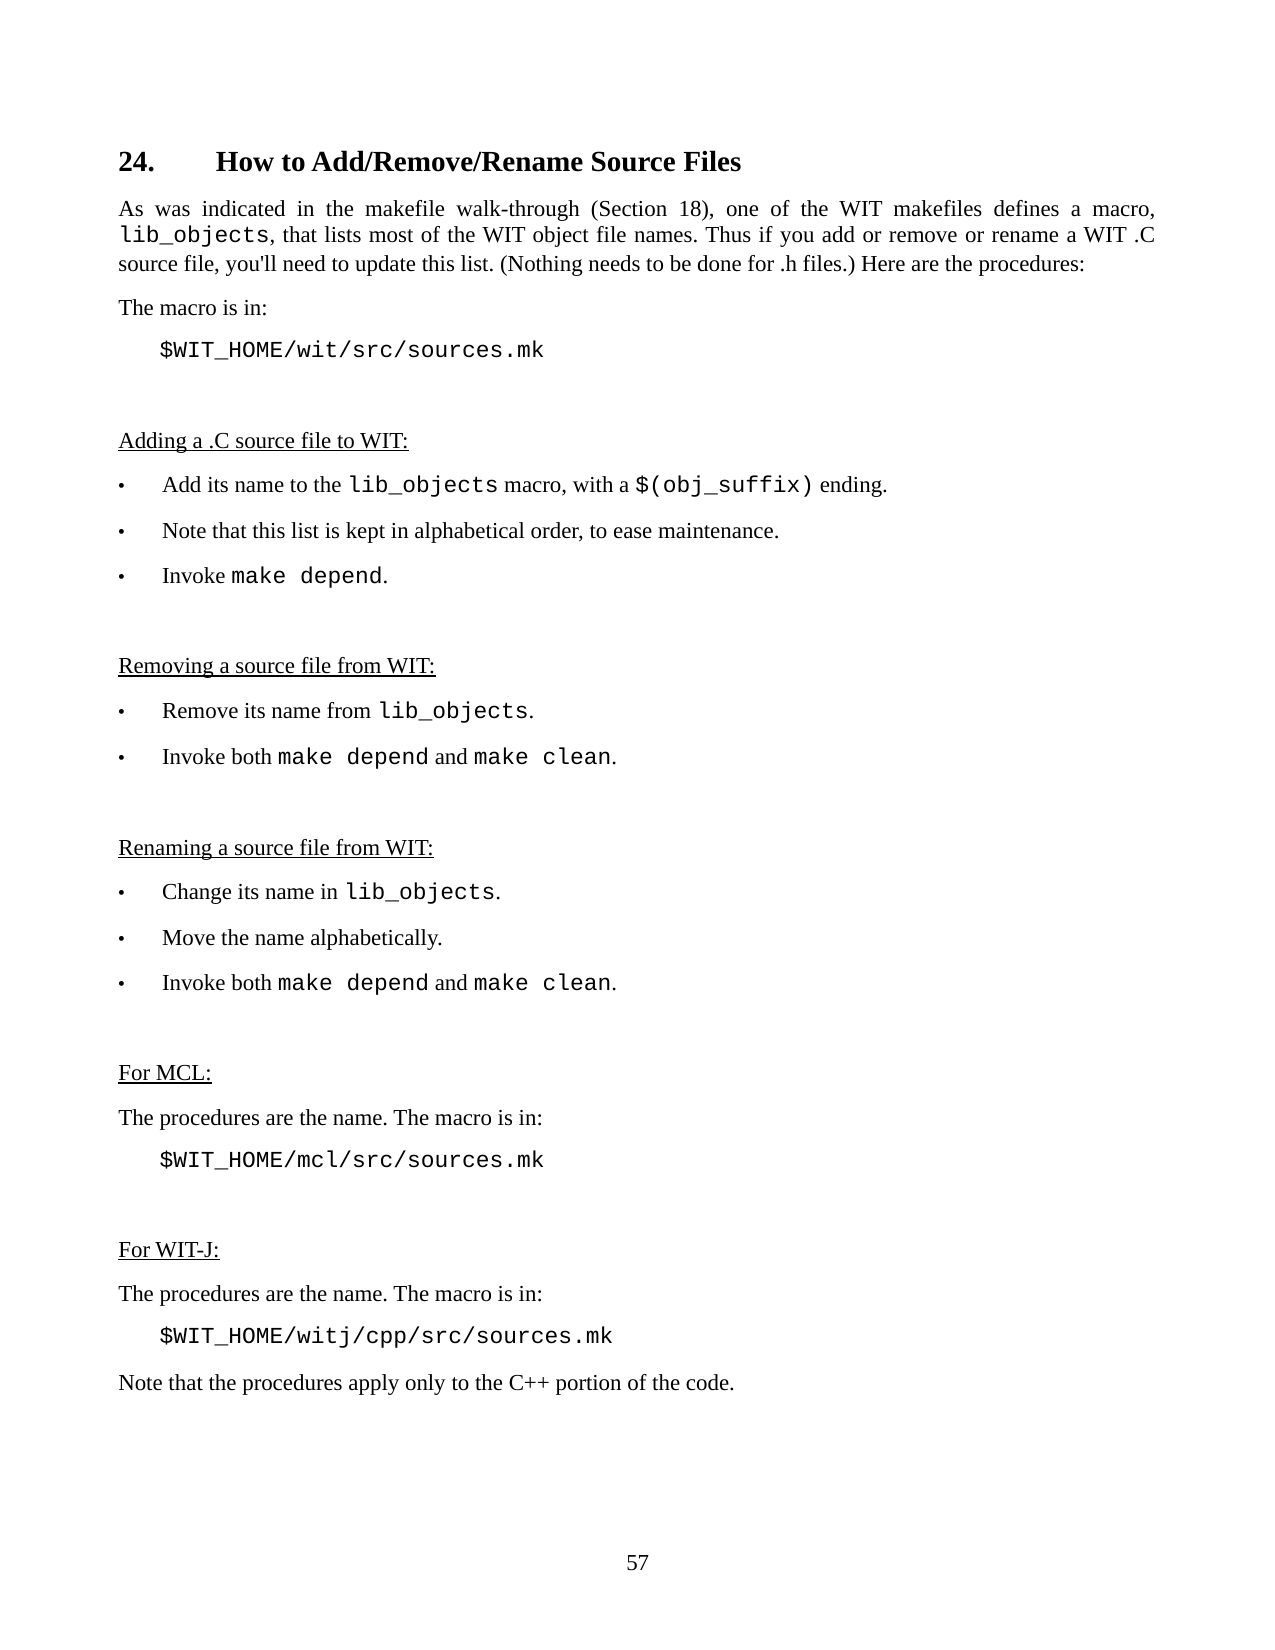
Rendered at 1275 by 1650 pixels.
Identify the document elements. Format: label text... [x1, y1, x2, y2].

text As was indicated in the makefile walk-through (Section 18), one of the WIT makefiles defines a macro, lib_objects, that lists most of the WIT object file names. Thus if you add or remove or rename a WIT .C source file, you'll need to update this list. (Nothing needs to be done for .h files.) Here are the procedures: [118, 195, 1157, 276]
text The procedures are the name. The macro is in: [118, 1280, 1157, 1307]
subtitle How to Add/Remove/Rename Source Files [118, 144, 1157, 177]
text $WIT_HOME/mcl/src/sources.mk [118, 1148, 1157, 1174]
list Move the name alphabetically. [118, 924, 1157, 951]
text The macro is in: [118, 294, 1157, 321]
text Removing a source file from WIT: [118, 652, 1157, 679]
list Invoke both make depend and make clean. [118, 969, 1157, 997]
list Remove its name from lib_objects. [118, 697, 1157, 725]
text Adding a .C source file to WIT: [118, 427, 1157, 453]
list Add its name to the lib_objects macro, with a $(obj_suffix) ending. [118, 471, 1157, 499]
text For MCL: [118, 1059, 1157, 1086]
list Note that this list is kept in alphabetical order, to ease maintenance. [118, 517, 1157, 544]
text Renaming a source file from WIT: [118, 834, 1157, 860]
list Change its name in lib_objects. [118, 878, 1157, 906]
text The procedures are the name. The macro is in: [118, 1104, 1157, 1130]
list Invoke both make depend and make clean. [118, 743, 1157, 771]
list Invoke make depend. [118, 562, 1157, 590]
text $WIT_HOME/witj/cpp/src/sources.mk [118, 1325, 1157, 1351]
text For WIT-J: [118, 1236, 1157, 1262]
text Note that the procedures apply only to the C++ portion of the code. [118, 1369, 1157, 1395]
text $WIT_HOME/wit/src/sources.mk [118, 338, 1157, 364]
